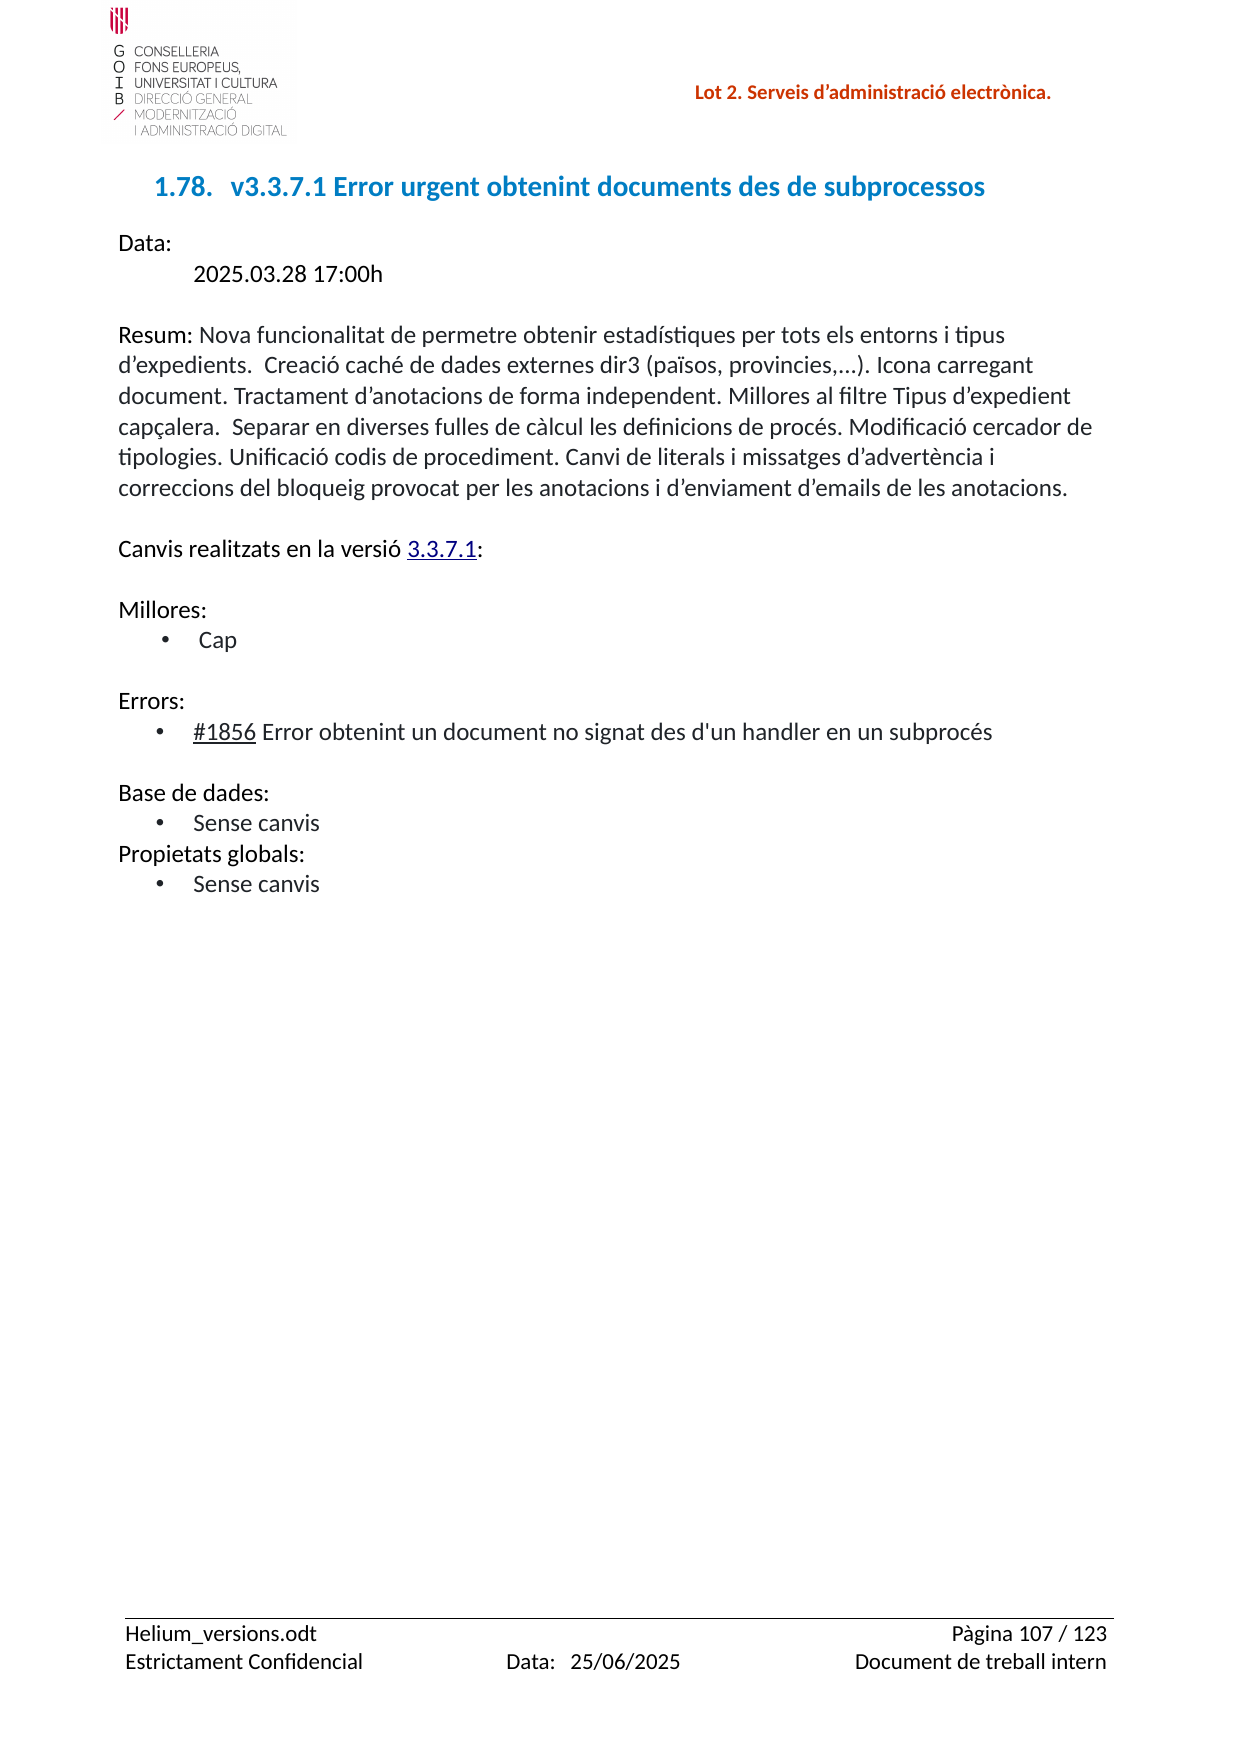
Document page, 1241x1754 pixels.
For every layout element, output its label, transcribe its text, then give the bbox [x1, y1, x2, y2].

text Errors: [118, 685, 1122, 716]
list #1856 Error obtenint un document no signat des d'un handler en un subprocés [156, 716, 1122, 746]
text Millores: [118, 594, 1122, 624]
text Canvis realitzats en la versió 3.3.7.1: [118, 533, 1122, 563]
list Cap [161, 624, 1122, 655]
text Base de dades: [118, 777, 1122, 807]
text 2025.03.28 17:00h [118, 258, 1122, 289]
list Sense canvis [156, 807, 1122, 838]
list Sense canvis [156, 868, 1122, 899]
subtitle v3.3.7.1 Error urgent obtenint documents des de subprocessos [153, 168, 1122, 204]
text Propietats globals: [118, 838, 1122, 868]
text Data: [118, 228, 1122, 258]
text Resum: Nova funcionalitat de permetre obtenir estadístiques per tots els entorns i tipus d’expedients. Creació caché de dades externes dir3 (països, provincies,...). Icona carregant document. Tractament d’anotacions de forma independent. Millores al filtre Tipus d’expedient capçalera. Separar en diverses fulles de càlcul les definicions de procés. Modificació cercador de tipologies. Unificació codis de procediment. Canvi de literals i missatges d’advertència i correccions del bloqueig provocat per les anotacions i d’enviament d’emails de les anotacions. [118, 319, 1122, 502]
picture [100, 0, 297, 144]
